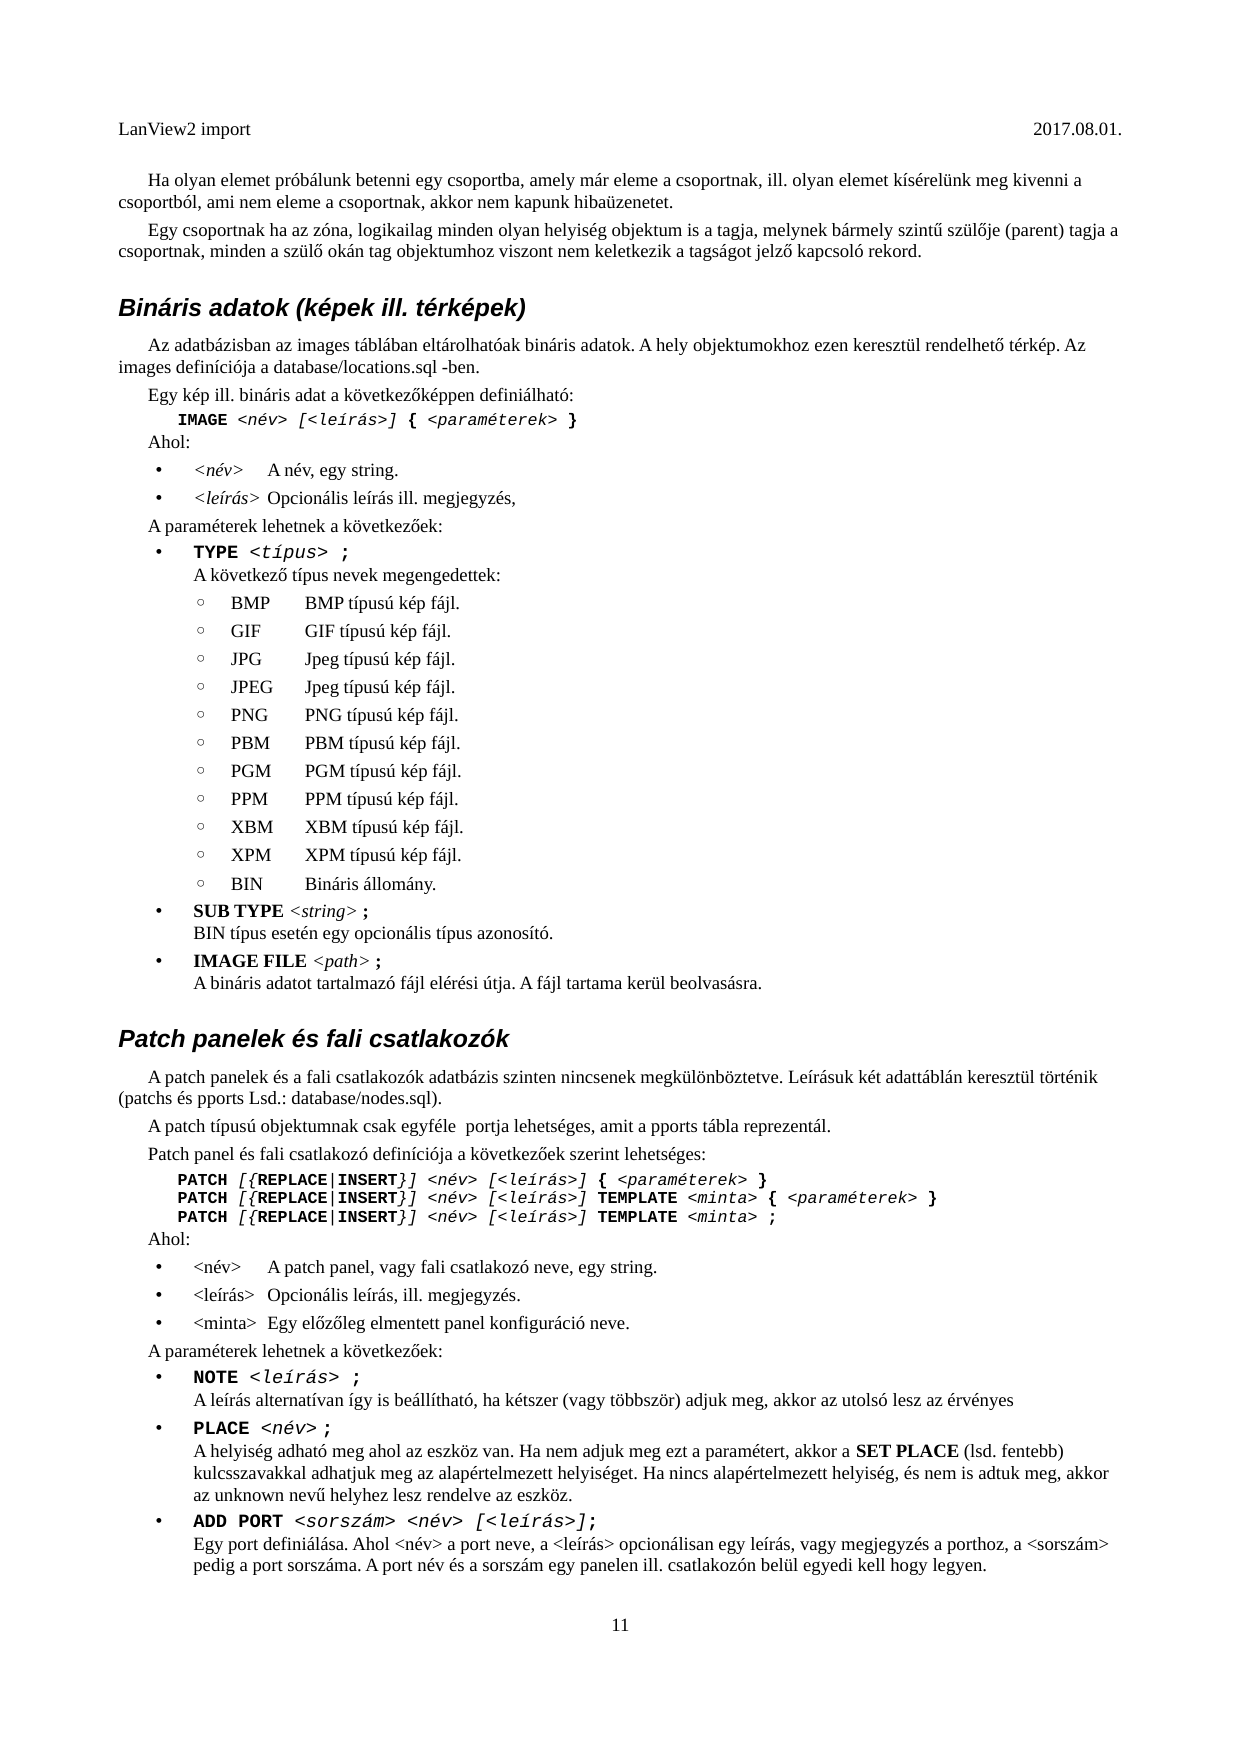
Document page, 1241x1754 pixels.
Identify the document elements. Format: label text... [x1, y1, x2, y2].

list XBM XBM típusú kép fájl. [193, 816, 1122, 838]
list PGM PGM típusú kép fájl. [193, 760, 1122, 782]
list TYPE <típus> ; A következő típus nevek megengedettek: [156, 543, 1122, 586]
subtitle Bináris adatok (képek ill. térképek) [118, 293, 1122, 322]
text A patch panelek és a fali csatlakozók adatbázis szinten nincsenek megkülönböztetve. Leírásuk két adattáblán keresztül történik (patchs és pports Lsd.: database/nodes.sql). [118, 1066, 1122, 1109]
list BMP BMP típusú kép fájl. [193, 592, 1122, 614]
list <minta> Egy előzőleg elmentett panel konfiguráció neve. [156, 1312, 1122, 1333]
list JPEG Jpeg típusú kép fájl. [193, 676, 1122, 698]
text PATCH [{REPLACE|INSERT}] <név> [<leírás>] TEMPLATE <minta> { <paraméterek> } [177, 1190, 1122, 1209]
text PATCH [{REPLACE|INSERT}] <név> [<leírás>] TEMPLATE <minta> ; [177, 1209, 1122, 1228]
list NOTE <leírás> ; A leírás alternatívan így is beállítható, ha kétszer (vagy többször) adjuk meg, akkor az utolsó lesz az érvényes [156, 1368, 1122, 1411]
list BIN Bináris állomány. [193, 872, 1122, 894]
list GIF GIF típusú kép fájl. [193, 620, 1122, 642]
text Ha olyan elemet próbálunk betenni egy csoportba, amely már eleme a csoportnak, ill. olyan elemet kísérelünk meg kivenni a csoportból, ami nem eleme a csoportnak, akkor nem kapunk hibaüzenetet. [118, 169, 1122, 212]
text A paraméterek lehetnek a következőek: [118, 1340, 1122, 1361]
list <név> A név, egy string. [156, 459, 1122, 480]
list PBM PBM típusú kép fájl. [193, 732, 1122, 754]
text IMAGE <név> [<leírás>] { <paraméterek> } [177, 412, 1122, 431]
subtitle Patch panelek és fali csatlakozók [118, 1024, 1122, 1053]
list <név> A patch panel, vagy fali csatlakozó neve, egy string. [156, 1256, 1122, 1277]
list <leírás> Opcionális leírás, ill. megjegyzés. [156, 1284, 1122, 1305]
list <leírás> Opcionális leírás ill. megjegyzés, [156, 487, 1122, 508]
list ADD PORT <sorszám> <név> [<leírás>]; Egy port definiálása. Ahol <név> a port neve, a <leírás> opcionálisan egy leírás, vagy megjegyzés a porthoz, a <sorszám> pedig a port sorszáma. A port név és a sorszám egy panelen ill. csatlakozón belül egyedi kell hogy legyen. [156, 1511, 1122, 1576]
list IMAGE FILE <path> ; A bináris adatot tartalmazó fájl elérési útja. A fájl tartama kerül beolvasásra. [156, 950, 1122, 993]
text Ahol: [118, 431, 1122, 452]
list PPM PPM típusú kép fájl. [193, 788, 1122, 810]
list JPG Jpeg típusú kép fájl. [193, 648, 1122, 670]
text PATCH [{REPLACE|INSERT}] <név> [<leírás>] { <paraméterek> } [177, 1171, 1122, 1190]
list XPM XPM típusú kép fájl. [193, 844, 1122, 866]
text A patch típusú objektumnak csak egyféle portja lehetséges, amit a pports tábla reprezentál. [118, 1115, 1122, 1137]
text Patch panel és fali csatlakozó definíciója a következőek szerint lehetséges: [118, 1143, 1122, 1165]
list PNG PNG típusú kép fájl. [193, 704, 1122, 726]
text Az adatbázisban az images táblában eltárolhatóak bináris adatok. A hely objektumokhoz ezen keresztül rendelhető térkép. Az images definíciója a database/locations.sql -ben. [118, 334, 1122, 377]
text Egy csoportnak ha az zóna, logikailag minden olyan helyiség objektum is a tagja, melynek bármely szintű szülője (parent) tagja a csoportnak, minden a szülő okán tag objektumhoz viszont nem keletkezik a tagságot jelző kapcsoló rekord. [118, 219, 1122, 262]
list PLACE <név> ; A helyiség adható meg ahol az eszköz van. Ha nem adjuk meg ezt a paramétert, akkor a SET PLACE (lsd. fentebb) kulcsszavakkal adhatjuk meg az alapértelmezett helyiséget. Ha nincs alapértelmezett helyiség, és nem is adtuk meg, akkor az unknown nevű helyhez lesz rendelve az eszköz. [156, 1417, 1122, 1505]
text Egy kép ill. bináris adat a következőképpen definiálható: [118, 384, 1122, 406]
text Ahol: [118, 1228, 1122, 1249]
list SUB TYPE <string> ; BIN típus esetén egy opcionális típus azonosító. [156, 900, 1122, 943]
text A paraméterek lehetnek a következőek: [118, 515, 1122, 536]
